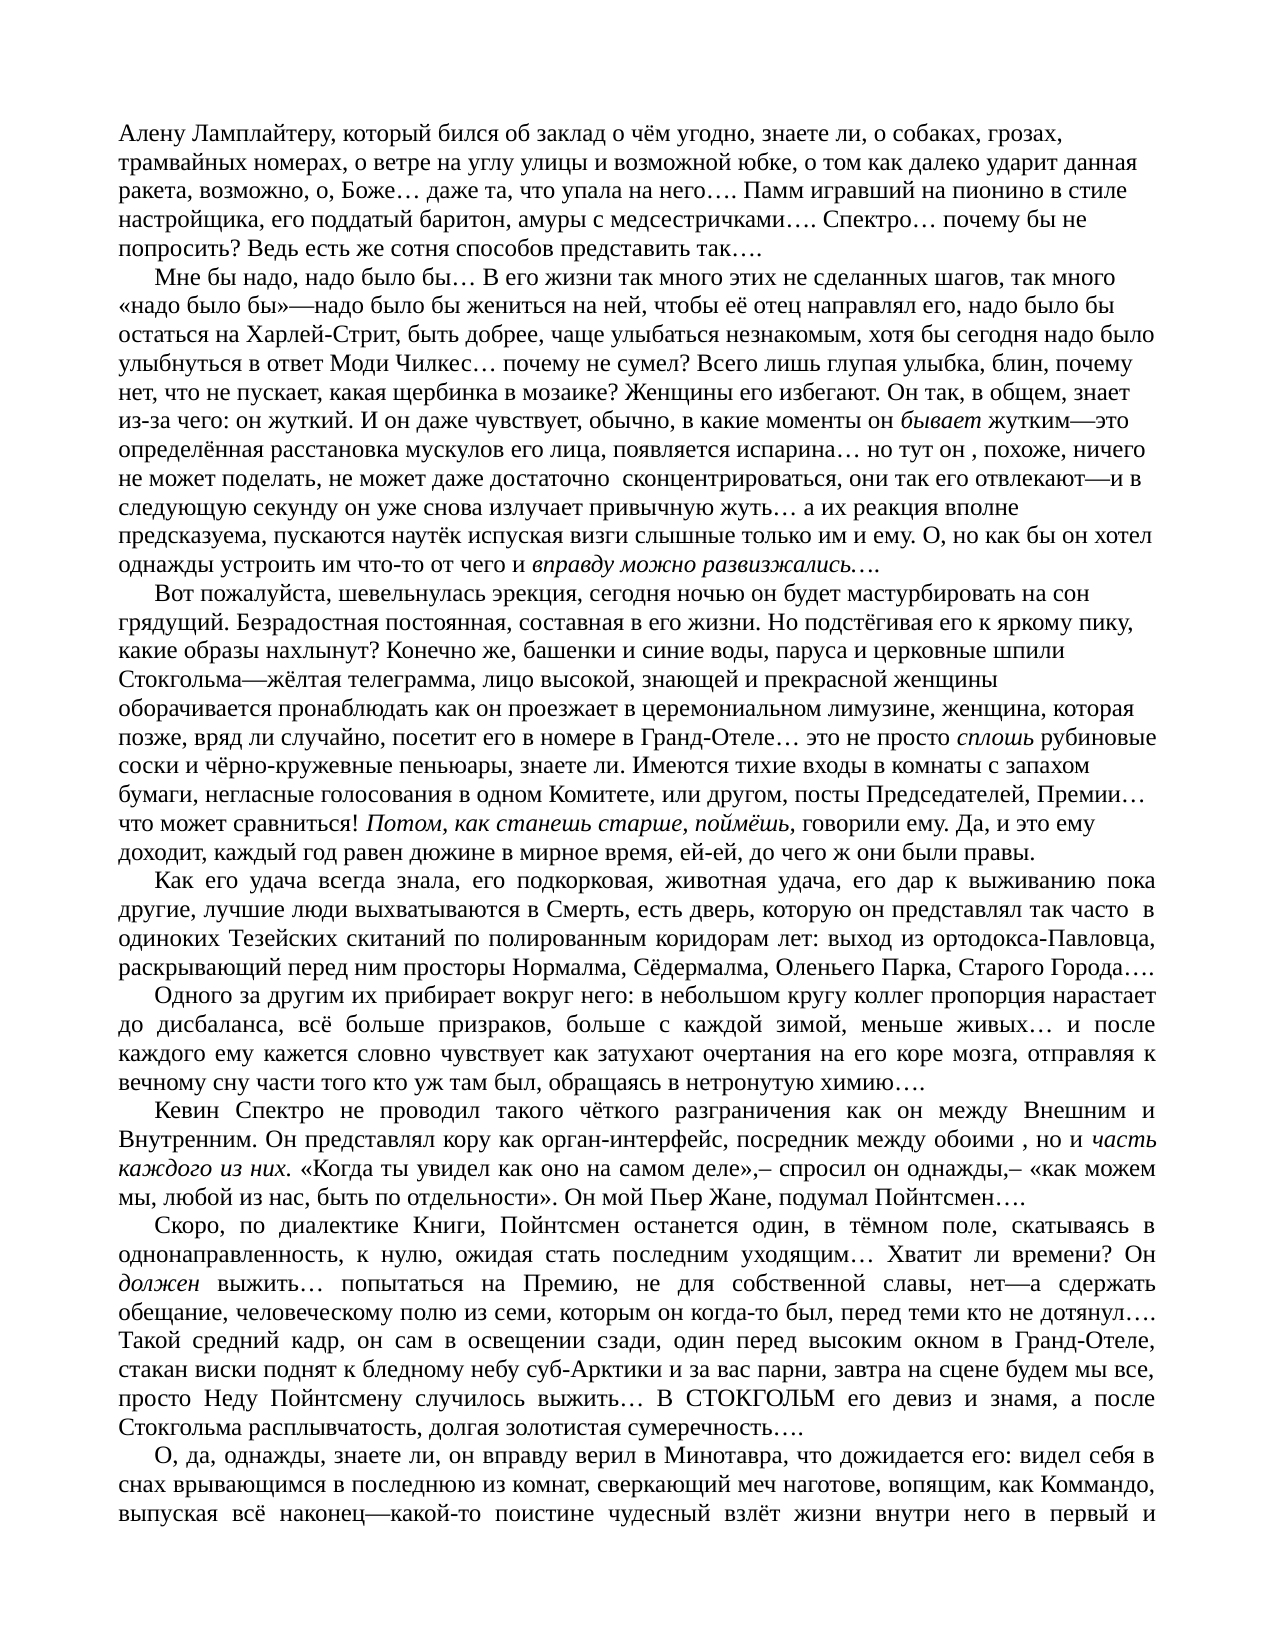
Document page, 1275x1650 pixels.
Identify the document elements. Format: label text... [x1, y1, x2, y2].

text Одного за другим их прибирает вокруг него: в небольшом кругу коллег пропорция нарастает до дисбаланса, всё больше призраков, больше с каждой зимой, меньше живых… и после каждого ему кажется словно чувствует как затухают очертания на его коре мозга, отправляя к вечному сну части того кто уж там был, обращаясь в нетронутую химию…. [118, 981, 1157, 1096]
text Скоро, по диалектике Книги, Пойнтсмен останется один, в тёмном поле, скатываясь в однонаправленность, к нулю, ожидая стать последним уходящим… Хватит ли времени? Он должен выжить… попытаться на Премию, не для собственной славы, нет—а сдержать обещание, человеческому полю из семи, которым он когда-то был, перед теми кто не дотянул…. Такой средний кадр, он сам в освещении сзади, один перед высоким окном в Гранд-Отеле, стакан виски поднят к бледному небу суб-Арктики и за вас парни, завтра на сцене будем мы все, просто Неду Пойнтсмену случилось выжить… В СТОКГОЛЬМ его девиз и знамя, а после Стокгольма расплывчатость, долгая золотистая сумеречность…. [118, 1211, 1157, 1441]
text Алену Ламплайтеру, который бился об заклад о чём угодно, знаете ли, о собаках, грозах, трамвайных номерах, о ветре на углу улицы и возможной юбке, о том как далеко ударит данная ракета, возможно, о, Боже… даже та, что упала на него…. Памм игравший на пионино в стиле настройщика, его поддатый баритон, амуры с медсестричками…. Спектро… почему бы не попросить? Ведь есть же сотня способов представить так…. [118, 118, 1157, 262]
text О, да, однажды, знаете ли, он вправду верил в Минотавра, что дожидается его: видел себя в снах врывающимся в последнюю из комнат, сверкающий меч наготове, вопящим, как Коммандо, выпуская всё наконец—какой-то поистине чудесный взлёт жизни внутри него в первый и [118, 1441, 1157, 1527]
text Как его удача всегда знала, его подкорковая, животная удача, его дар к выживанию пока другие, лучшие люди выхватываются в Смерть, есть дверь, которую он представлял так часто в одиноких Тезейских скитаний по полированным коридорам лет: выход из ортодокса-Павловца, раскрывающий перед ним просторы Нормалма, Сёдермалма, Оленьего Парка, Старого Города…. [118, 866, 1157, 981]
text Вот пожалуйста, шевельнулась эрекция, сегодня ночью он будет мастурбировать на сон грядущий. Безрадостная постоянная, составная в его жизни. Но подстёгивая его к яркому пику, какие образы нахлынут? Конечно же, башенки и синие воды, паруса и церковные шпили Стокгольма—жёлтая телеграмма, лицо высокой, знающей и прекрасной женщины оборачивается пронаблюдать как он проезжает в церемониальном лимузине, женщина, которая позже, вряд ли случайно, посетит его в номере в Гранд-Отеле… это не просто сплошь рубиновые соски и чёрно-кружевные пеньюары, знаете ли. Имеются тихие входы в комнаты с запахом бумаги, негласные голосования в одном Комитете, или другом, посты Председателей, Премии… что может сравниться! Потом, как станешь старше, поймёшь, говорили ему. Да, и это ему доходит, каждый год равен дюжине в мирное время, ей-ей, до чего ж они были правы. [118, 578, 1157, 866]
text Кевин Спектро не проводил такого чёткого разграничения как он между Внешним и Внутренним. Он представлял кору как орган-интерфейс, посредник между обоими , но и часть каждого из них. «Когда ты увидел как оно на самом деле»,– спросил он однажды,– «как можем мы, любой из нас, быть по отдельности». Он мой Пьер Жане, подумал Пойнтсмен…. [118, 1096, 1157, 1211]
text Мне бы надо, надо было бы… В его жизни так много этих не сделанных шагов, так много «надо было бы»—надо было бы жениться на ней, чтобы её отец направлял его, надо было бы остаться на Харлей-Стрит, быть добрее, чаще улыбаться незнакомым, хотя бы сегодня надо было улыбнуться в ответ Моди Чилкес… почему не сумел? Всего лишь глупая улыбка, блин, почему нет, что не пускает, какая щербинка в мозаике? Женщины его избегают. Он так, в общем, знает из-за чего: он жуткий. И он даже чувствует, обычно, в какие моменты он бывает жутким—это определённая расстановка мускулов его лица, появляется испарина… но тут он , похоже, ничего не может поделать, не может даже достаточно сконцентрироваться, они так его отвлекают—и в следующую секунду он уже снова излучает привычную жуть… а их реакция вполне предсказуема, пускаются наутёк испуская визги слышные только им и ему. О, но как бы он хотел однажды устроить им что-то от чего и вправду можно развизжались…. [118, 262, 1157, 578]
